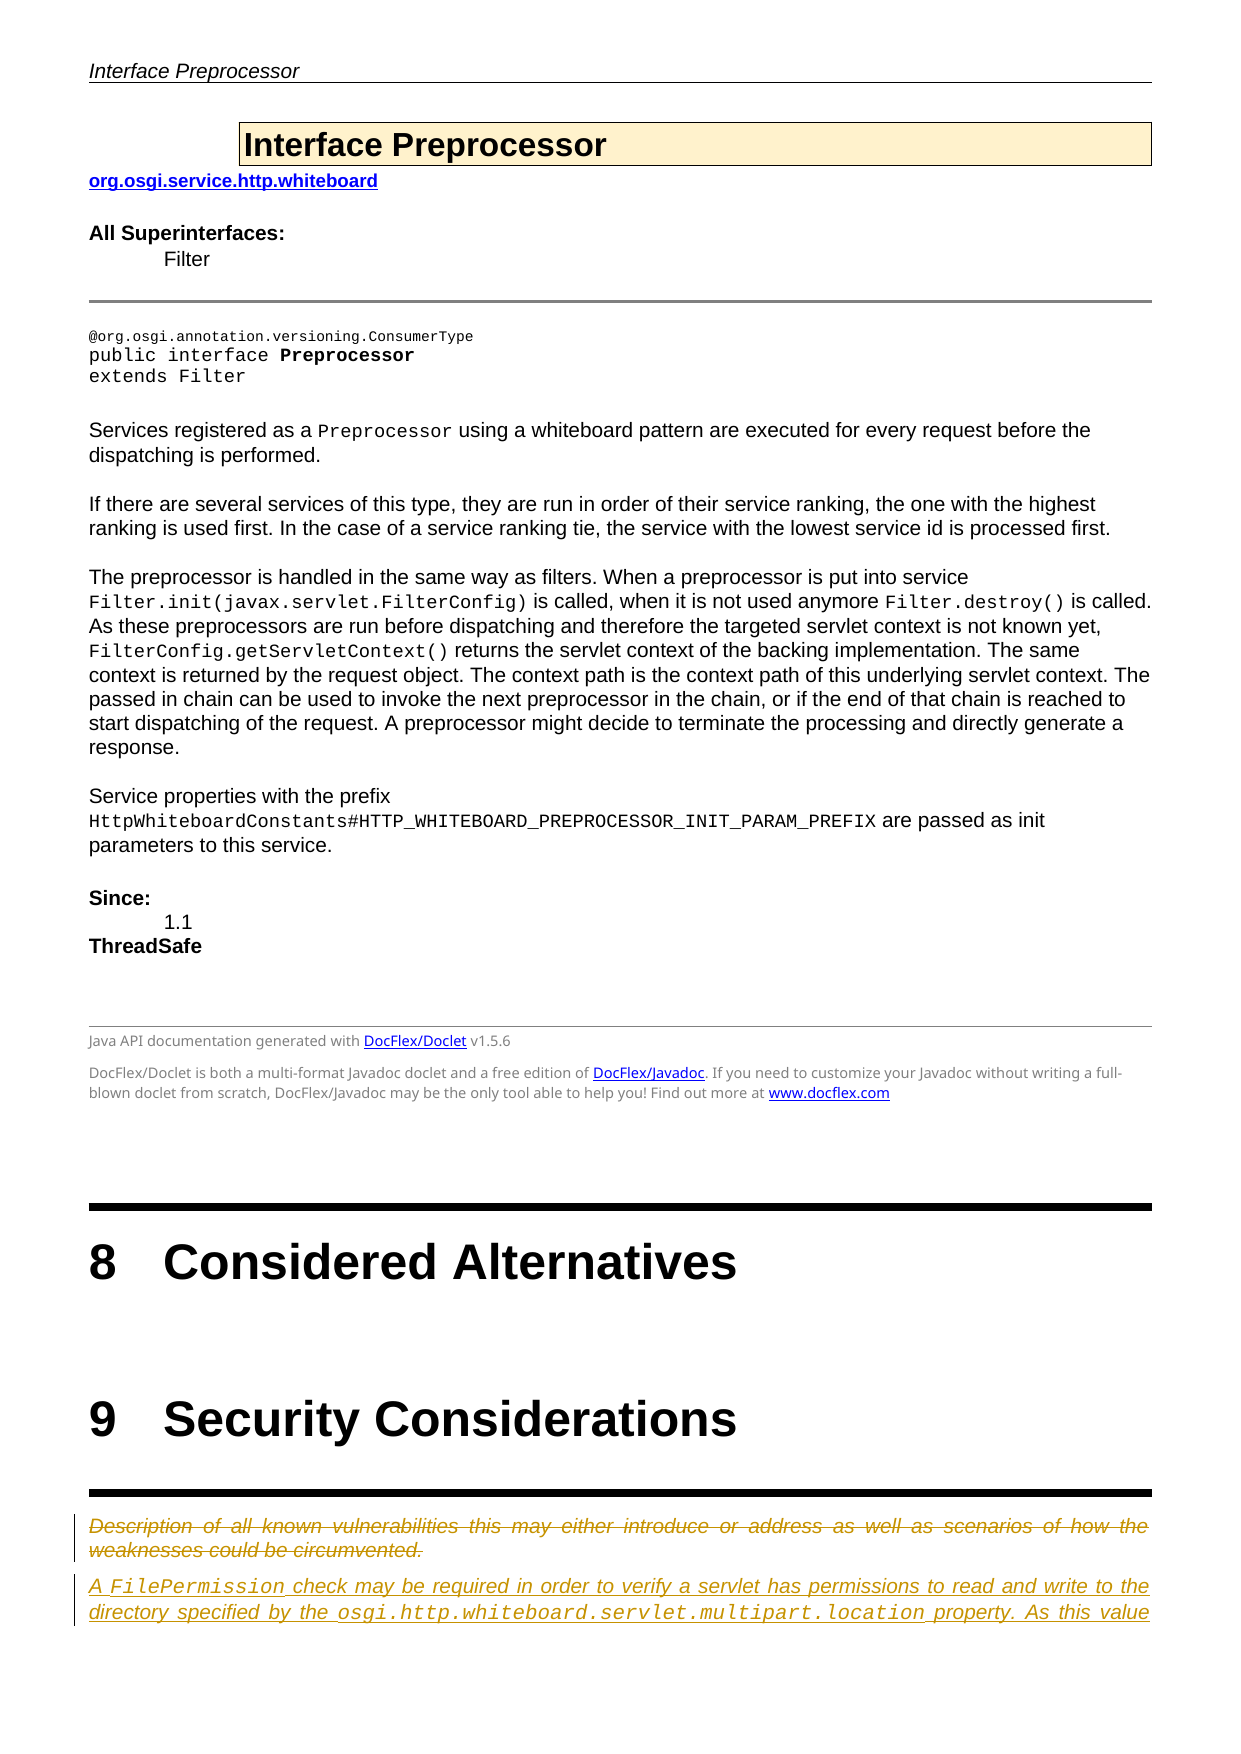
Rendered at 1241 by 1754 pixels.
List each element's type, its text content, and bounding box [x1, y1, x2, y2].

text If there are several services of this type, they are run in order of their service ranking, the one with the highest ranking is used first. In the case of a service ranking tie, the service with the lowest service id is processed first. [88, 492, 1152, 539]
text ThreadSafe [88, 934, 1152, 958]
text 1.1 [163, 910, 1152, 934]
text @org.osgi.annotation.versioning.ConsumerType public interface Preprocessor [88, 329, 1152, 367]
subtitle Interface Preprocessor [240, 123, 1151, 165]
text org.osgi.service.http.whiteboard [88, 170, 1152, 191]
text The preprocessor is handled in the same way as filters. When a preprocessor is put into service Filter.init(javax.servlet.FilterConfig) is called, when it is not used anymore Filter.destroy() is called. As these preprocessors are run before dispatching and therefore the targeted servlet context is not known yet, FilterConfig.getServletContext() returns the servlet context of the backing implementation. The same context is returned by the request object. The context path is the context path of this underlying servlet context. The passed in chain can be used to invoke the next preprocessor in the chain, or if the end of that chain is reached to start dispatching of the request. A preprocessor might decide to terminate the processing and directly generate a response. [88, 564, 1152, 759]
text extends Filter [88, 367, 1152, 388]
text A FilePermission check may be required in order to verify a servlet has permissions to read and write to the directory specified by the osgi.http.whiteboard.servlet.multipart.location property. As this value [88, 1574, 1152, 1626]
text DocFlex/Doclet is both a multi-format Javadoc doclet and a free edition of DocFlex/Javadoc. If you need to customize your Javadoc without writing a full-blown doclet from scratch, DocFlex/Javadoc may be the only tool able to help you! Find out more at www.docflex.com [88, 1063, 1152, 1103]
text Filter [163, 247, 1152, 271]
subtitle Security Considerations [88, 1360, 1152, 1497]
subtitle Considered Alternatives [88, 1204, 1152, 1289]
text Since: [88, 886, 1152, 910]
text Java API documentation generated with DocFlex/Doclet v1.5.6 [88, 1027, 1152, 1051]
text Service properties with the prefix HttpWhiteboardConstants#HTTP_WHITEBOARD_PREPROCESSOR_INIT_PARAM_PREFIX are passed as init parameters to this service. [88, 784, 1152, 857]
subtitle All Superinterfaces: [88, 221, 1152, 244]
text Services registered as a Preprocessor using a whiteboard pattern are executed for every request before the dispatching is performed. [88, 417, 1152, 467]
